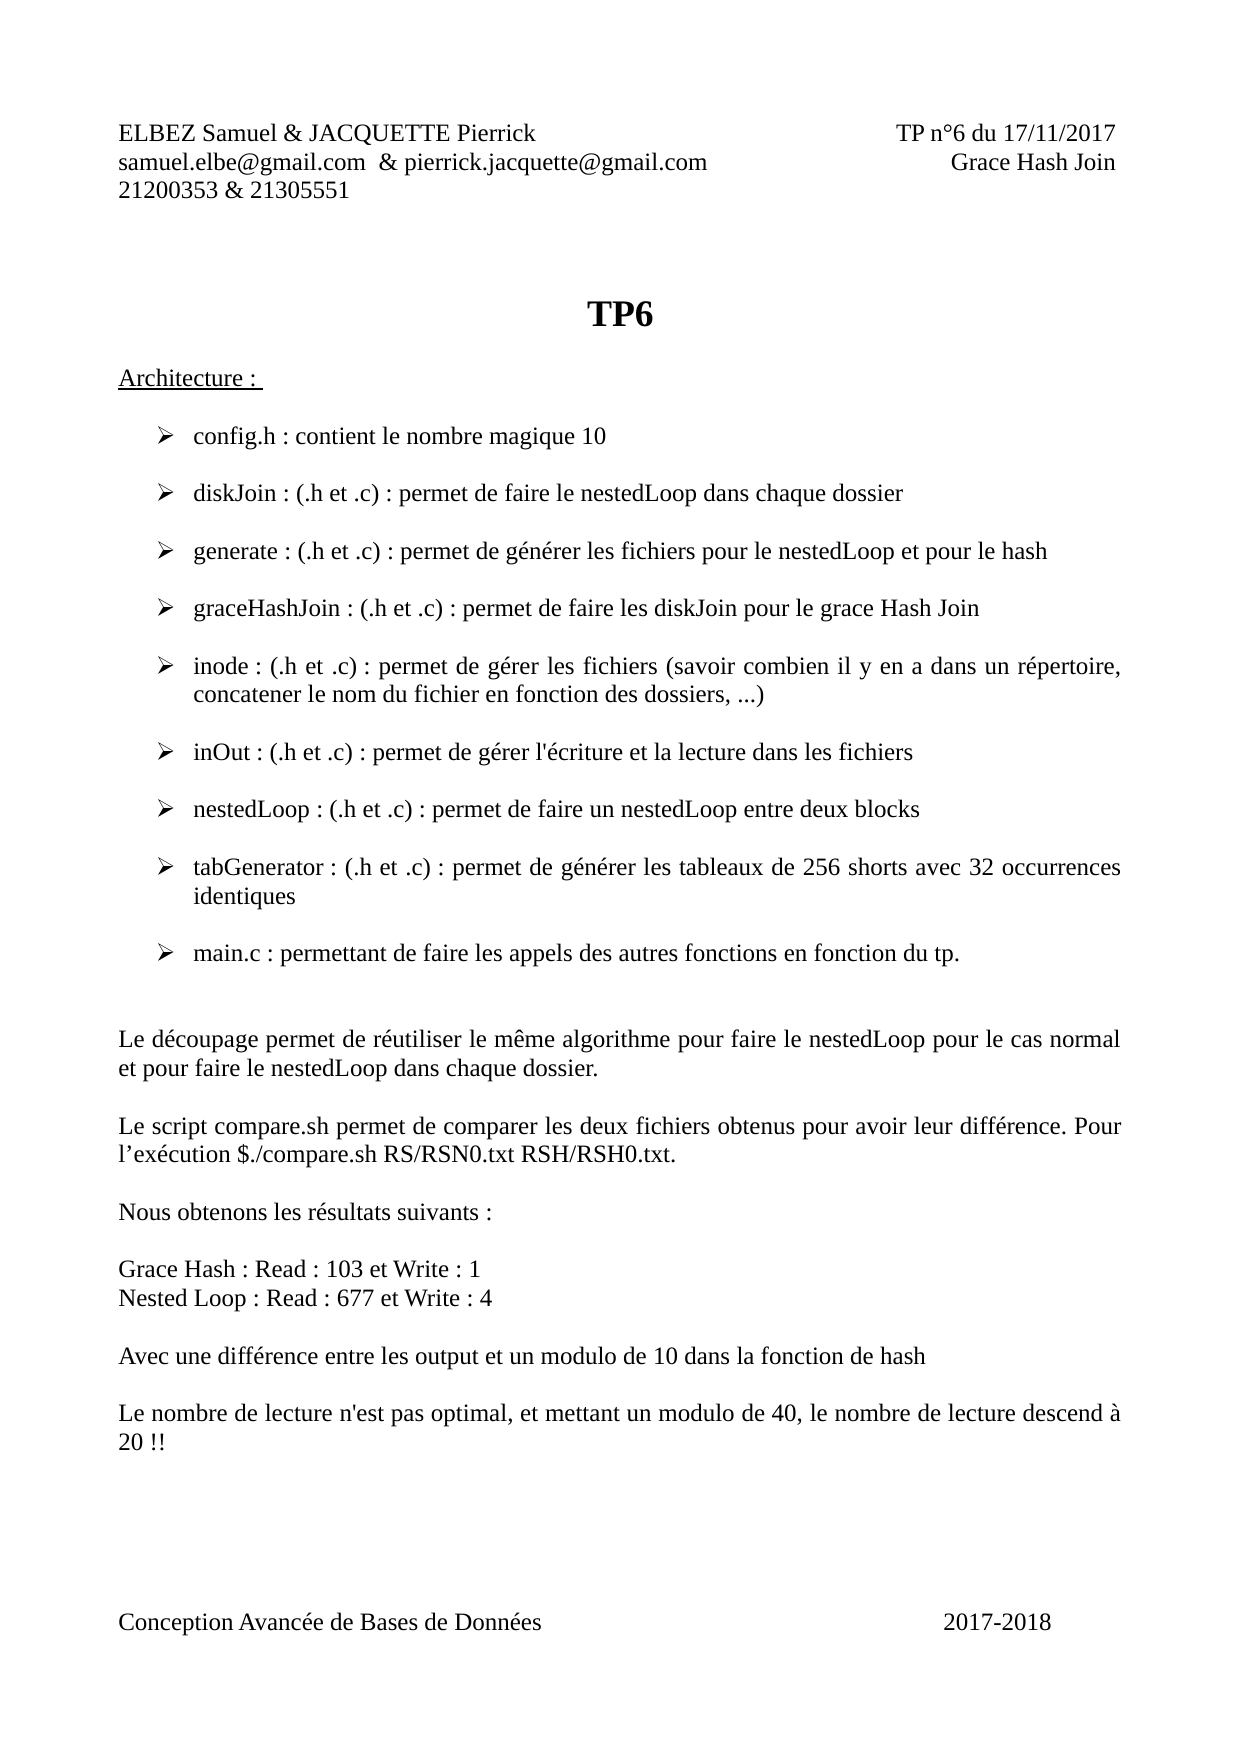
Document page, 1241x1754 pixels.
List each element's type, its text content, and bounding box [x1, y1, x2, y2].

list graceHashJoin : (.h et .c) : permet de faire les diskJoin pour le grace Hash Join [156, 593, 1122, 622]
text Le découpage permet de réutiliser le même algorithme pour faire le nestedLoop pour le cas normal et pour faire le nestedLoop dans chaque dossier. [118, 1024, 1122, 1082]
list diskJoin : (.h et .c) : permet de faire le nestedLoop dans chaque dossier [156, 478, 1122, 507]
text Le script compare.sh permet de comparer les deux fichiers obtenus pour avoir leur différence. Pour l’exécution $./compare.sh RS/RSN0.txt RSH/RSH0.txt. [118, 1111, 1122, 1168]
list inOut : (.h et .c) : permet de gérer l'écriture et la lecture dans les fichiers [156, 737, 1122, 766]
list tabGenerator : (.h et .c) : permet de générer les tableaux de 256 shorts avec 32 occurrences identiques [156, 852, 1122, 909]
list inode : (.h et .c) : permet de gérer les fichiers (savoir combien il y en a dans un répertoire, concatener le nom du fichier en fonction des dossiers, ...) [156, 651, 1122, 708]
list nestedLoop : (.h et .c) : permet de faire un nestedLoop entre deux blocks [156, 794, 1122, 823]
list config.h : contient le nombre magique 10 [156, 421, 1122, 449]
text Avec une différence entre les output et un modulo de 10 dans la fonction de hash [118, 1341, 1122, 1369]
text Le nombre de lecture n'est pas optimal, et mettant un modulo de 40, le nombre de lecture descend à 20 !! [118, 1398, 1122, 1456]
text Nested Loop : Read : 677 et Write : 4 [118, 1283, 1122, 1312]
text Architecture : [118, 363, 1122, 392]
text Grace Hash : Read : 103 et Write : 1 [118, 1254, 1122, 1283]
text Nous obtenons les résultats suivants : [118, 1197, 1122, 1226]
list generate : (.h et .c) : permet de générer les fichiers pour le nestedLoop et pour le hash [156, 536, 1122, 564]
list main.c : permettant de faire les appels des autres fonctions en fonction du tp. [156, 938, 1122, 967]
text TP6 [118, 291, 1122, 334]
